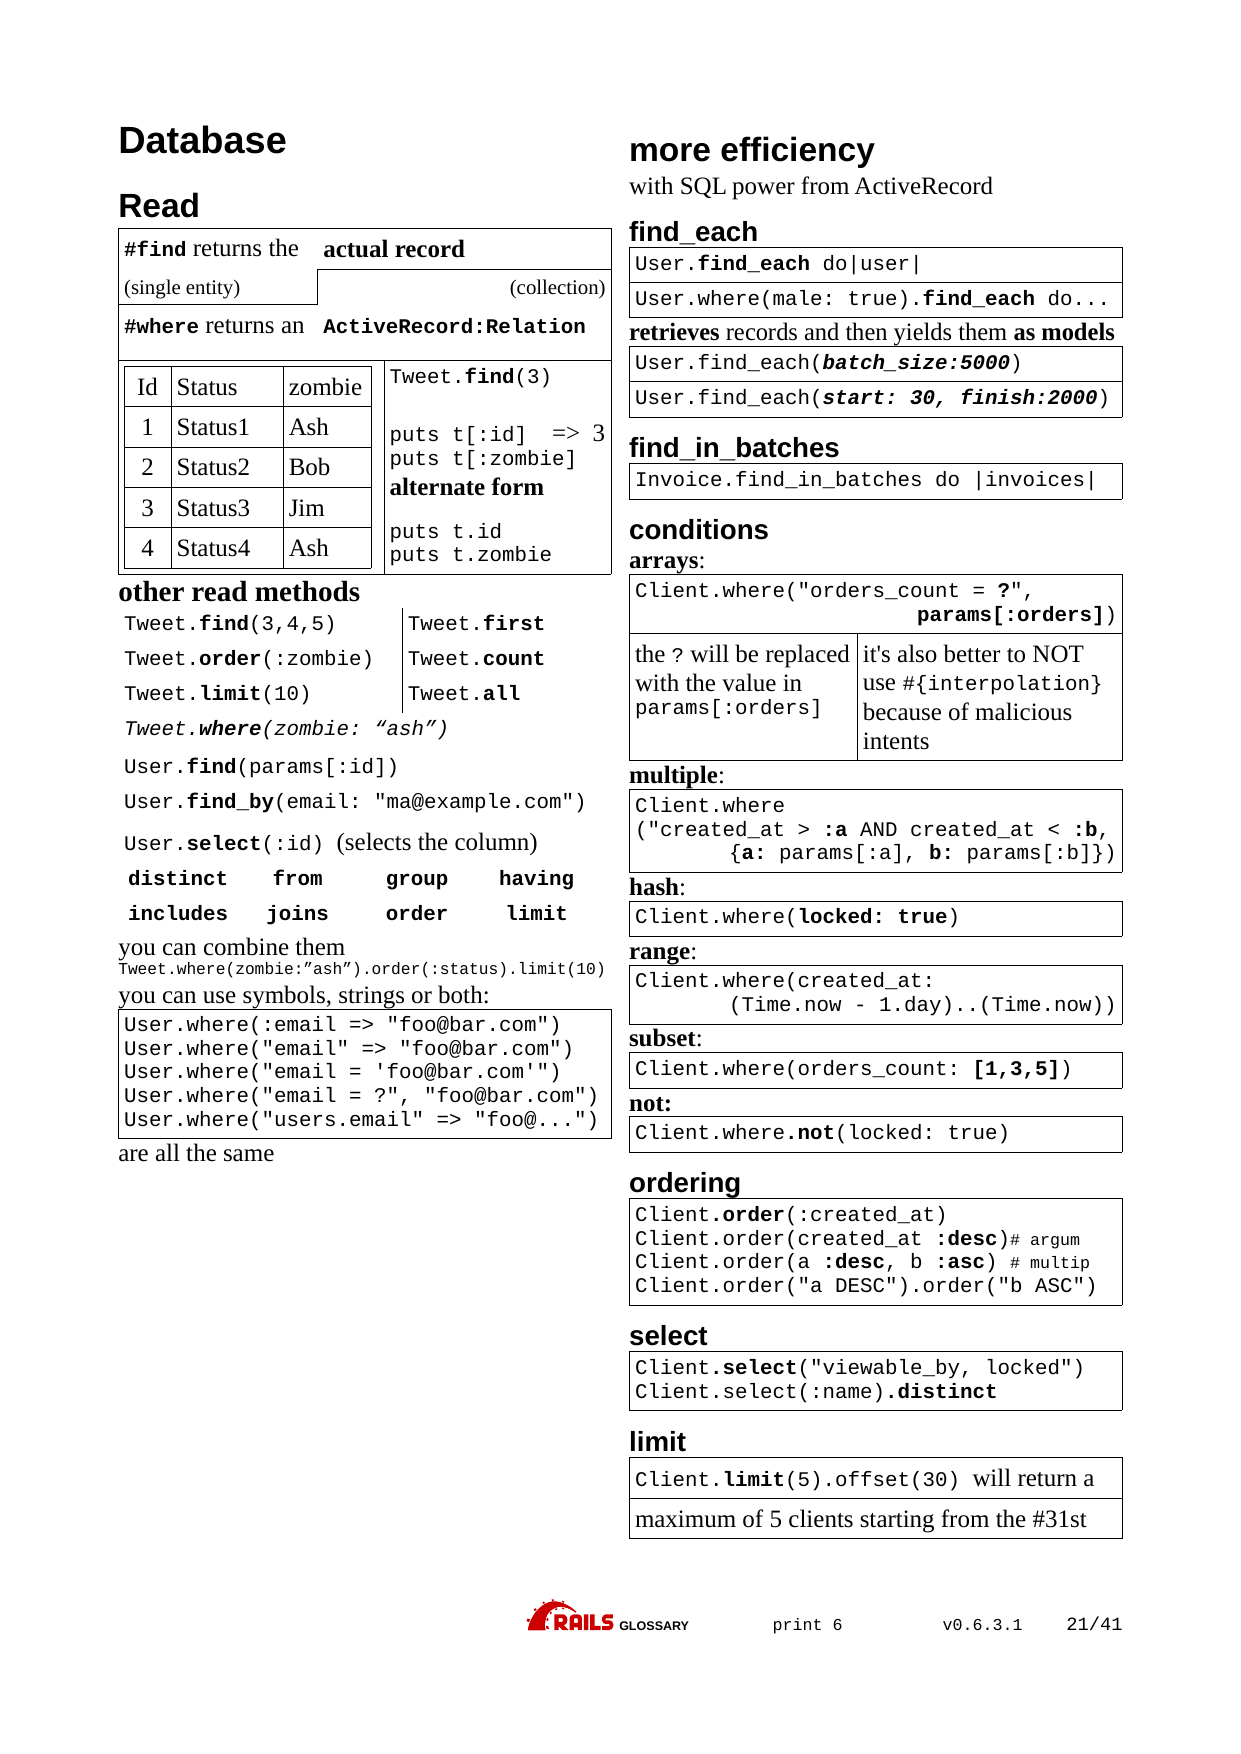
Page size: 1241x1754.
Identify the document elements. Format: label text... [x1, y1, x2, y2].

subtitle Read [118, 186, 611, 225]
table_cell Status4 [172, 528, 283, 568]
table_header Status [172, 367, 283, 406]
table_cell 2 [125, 448, 171, 487]
table_cell Tweet.count [403, 643, 596, 678]
table_header Client.where(orders_count: [1,3,5]) [630, 1053, 1122, 1087]
table_cell Ash [284, 407, 371, 447]
subtitle conditions [629, 513, 1122, 545]
table_cell group [357, 862, 477, 897]
table_cell #where returns an [119, 305, 317, 360]
table_cell Tweet.all [403, 678, 596, 713]
table_header Client.where(created_at: (Time.now - 1.day)..(Time.now)) [630, 966, 1122, 1023]
subtitle find_each [629, 215, 1122, 247]
table_cell ActiveRecord:Relation [317, 304, 611, 360]
table_cell from [238, 862, 357, 897]
text are all the same [118, 1139, 611, 1167]
table_header Client.order(:created_at) Client.order(created_at :desc)# argum Client.order(a :desc, b :asc) # multip Client.order("a DESC").order("b ASC") [630, 1199, 1122, 1304]
table_cell limit [477, 897, 596, 932]
table_header actual record [317, 229, 611, 269]
table_cell Tweet.order(:zombie) [118, 643, 402, 678]
table_cell distinct [118, 862, 238, 897]
table_header [119, 361, 384, 574]
table_cell Status1 [172, 407, 283, 447]
table_cell User.find_each(start: 30, finish:2000) [630, 382, 1122, 417]
subtitle limit [629, 1425, 1122, 1457]
text other read methods [118, 575, 611, 607]
table_header Tweet.first [403, 608, 596, 642]
subtitle more efficiency [629, 130, 1122, 168]
table_header Client.where.not(locked: true) [630, 1117, 1122, 1152]
table_header Tweet.find(3,4,5) [118, 608, 402, 642]
text hash: [629, 873, 1122, 901]
text retrieves records and then yields them as models [629, 318, 1122, 346]
table_header Client.select("viewable_by, locked") Client.select(:name).distinct [630, 1352, 1122, 1410]
table_cell (single entity) [119, 269, 317, 304]
table_header Client.where ("created_at > :a AND created_at < :b, {a: params[:a], b: params[:b]}) [630, 790, 1122, 872]
table_cell the ? will be replaced with the value in params[:orders] [630, 634, 857, 760]
text arrays: [629, 545, 1122, 574]
table_cell User.select(:id) (selects the column) [118, 821, 596, 862]
text Tweet.where(zombie:”ash”).order(:status).limit(10) [118, 961, 611, 980]
table_header User.find_each do|user| [630, 248, 1122, 282]
text subset: [629, 1025, 1122, 1052]
subtitle find_in_batches [629, 431, 1122, 463]
text range: [629, 937, 1122, 964]
table_cell Status3 [172, 488, 283, 527]
table_cell 4 [125, 528, 171, 568]
table_header User.where(:email => "foo@bar.com") User.where("email" => "foo@bar.com") User.where("email = 'foo@bar.com'") User.where("email = ?", "foo@bar.com") User.where("users.email" => "foo@...") [119, 1010, 611, 1138]
table_cell (collection) [318, 270, 611, 304]
table_cell joins [238, 897, 357, 932]
table_header #find returns the [119, 229, 317, 269]
table_cell Jim [284, 488, 371, 527]
table_cell Ash [284, 528, 371, 568]
table_cell User.find(params[:id]) [118, 751, 596, 786]
table_cell it's also better to NOT use #{interpolation} because of malicious intents [858, 634, 1122, 760]
text you can combine them [118, 932, 611, 961]
table_cell order [357, 897, 477, 932]
table_cell User.find_by(email: "ma@example.com") [118, 786, 596, 821]
table_header Tweet.find(3) puts t[:id] => 3 puts t[:zombie] alternate form puts t.id puts t.zombie [385, 361, 611, 574]
table_cell Tweet.limit(10) [118, 678, 402, 713]
table_header zombie [284, 367, 371, 406]
table_cell maximum of 5 clients starting from the #31st [630, 1499, 1122, 1538]
subtitle select [629, 1319, 1122, 1351]
table_cell Status2 [172, 448, 283, 487]
text you can use symbols, strings or both: [118, 980, 611, 1008]
text with SQL power from ActiveRecord [629, 171, 1122, 200]
table_cell having [477, 862, 596, 897]
subtitle Database [118, 118, 611, 162]
text not: [629, 1089, 1122, 1116]
table_header Client.where("orders_count = ?", params[:orders]) [630, 575, 1122, 633]
table_cell User.where(male: true).find_each do... [630, 283, 1122, 317]
table_header User.find_each(batch_size:5000) [630, 347, 1122, 381]
subtitle ordering [629, 1166, 1122, 1198]
table_cell 1 [125, 407, 171, 447]
table_cell Tweet.where(zombie: “ash”) [118, 713, 596, 751]
table_header Client.where(locked: true) [630, 902, 1122, 936]
text multiple: [629, 761, 1122, 789]
table_header Invoice.find_in_batches do |invoices| [630, 464, 1122, 498]
table_cell Bob [284, 448, 371, 487]
table_header Id [125, 367, 171, 406]
table_cell 3 [125, 488, 171, 527]
table_cell includes [118, 897, 238, 932]
table_header Client.limit(5).offset(30) will return a [630, 1458, 1122, 1498]
